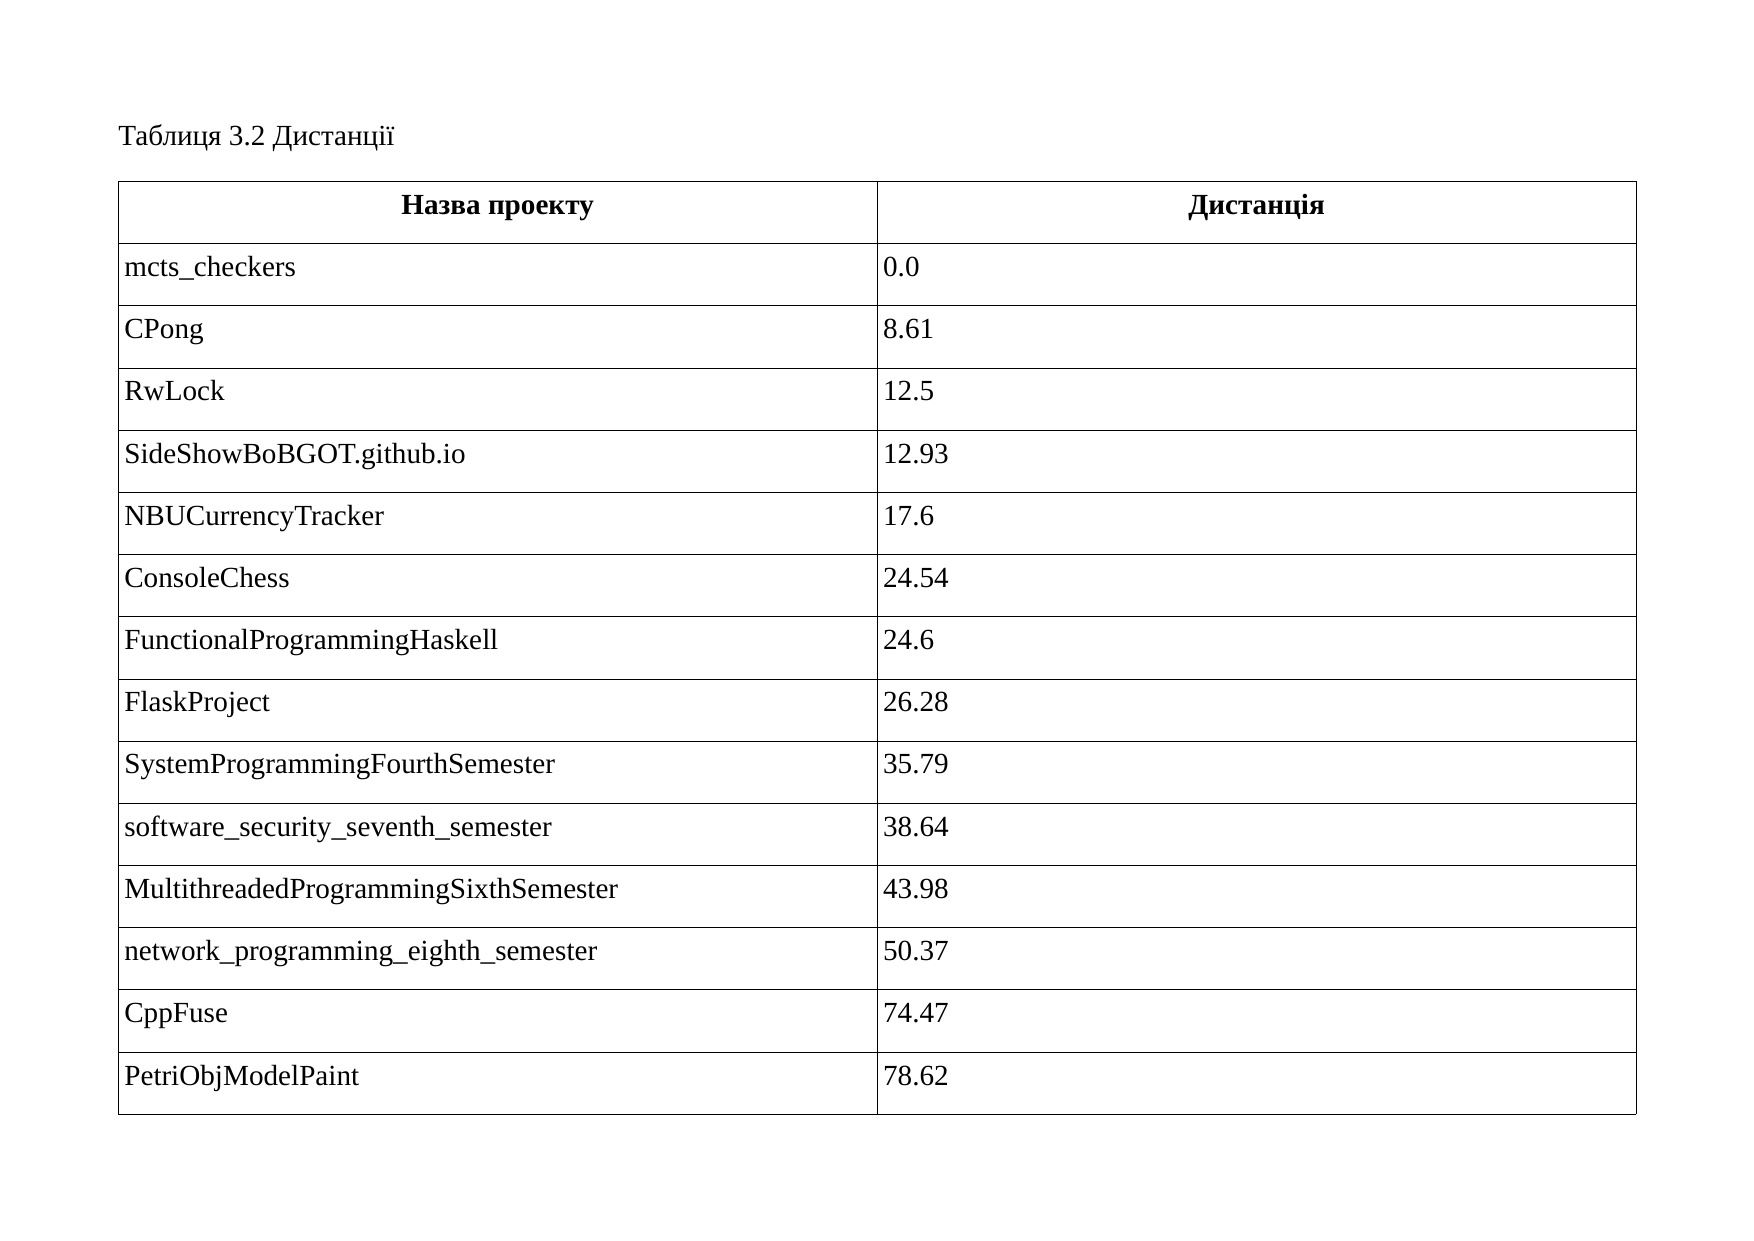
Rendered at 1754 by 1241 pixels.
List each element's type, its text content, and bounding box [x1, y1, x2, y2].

table_cell RwLock [119, 369, 877, 430]
text Таблиця 3.2 Дистанції [118, 118, 1636, 152]
table_cell FunctionalProgrammingHaskell [119, 617, 877, 678]
table_cell PetriObjModelPaint [119, 1053, 877, 1114]
table_header Дистанція [878, 182, 1636, 243]
table_cell 12.5 [878, 369, 1636, 430]
table_cell mcts_checkers [119, 244, 877, 305]
table_cell FlaskProject [119, 680, 877, 741]
table_cell 35.79 [878, 742, 1636, 803]
table_cell 12.93 [878, 431, 1636, 492]
table_cell 78.62 [878, 1053, 1636, 1114]
table_cell 24.6 [878, 617, 1636, 678]
table_cell 26.28 [878, 680, 1636, 741]
table_cell NBUCurrencyTracker [119, 493, 877, 554]
table_cell 74.47 [878, 990, 1636, 1052]
table_cell 43.98 [878, 866, 1636, 927]
table_cell SystemProgrammingFourthSemester [119, 742, 877, 803]
table_cell 17.6 [878, 493, 1636, 554]
table_cell ConsoleChess [119, 555, 877, 616]
table_cell CPong [119, 306, 877, 367]
table_cell network_programming_eighth_semester [119, 928, 877, 989]
table_cell SideShowBoBGOT.github.io [119, 431, 877, 492]
table_cell 50.37 [878, 928, 1636, 989]
table_cell 24.54 [878, 555, 1636, 616]
table_cell 0.0 [878, 244, 1636, 305]
table_cell software_security_seventh_semester [119, 804, 877, 865]
table_header Назва проекту [119, 182, 877, 243]
table_cell 8.61 [878, 306, 1636, 367]
table_cell CppFuse [119, 990, 877, 1052]
table_cell 38.64 [878, 804, 1636, 865]
table_cell MultithreadedProgrammingSixthSemester [119, 866, 877, 927]
